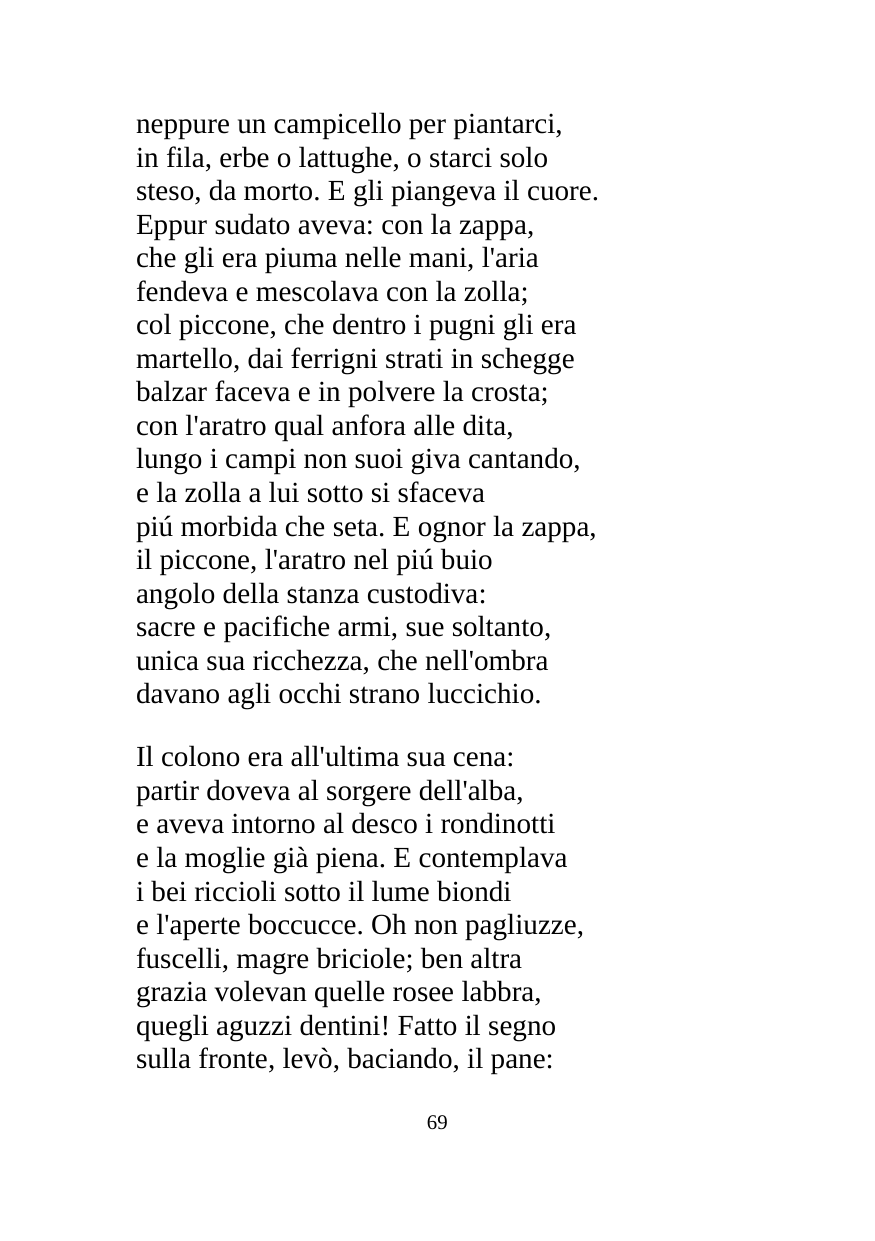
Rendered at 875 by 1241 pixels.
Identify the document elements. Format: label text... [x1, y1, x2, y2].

text Il colono era all'ultima sua cena: partir doveva al sorgere dell'alba, e aveva intorno al desco i rondinotti e la moglie già piena. E contemplava i bei riccioli sotto il lume biondi e l'aperte boccucce. Oh non pagliuzze, fuscelli, magre briciole; ben altra grazia volevan quelle rosee labbra, quegli aguzzi dentini! Fatto il segno sulla fronte, levò, baciando, il pane: [136, 739, 768, 1075]
text neppure un campicello per piantarci, in fila, erbe o lattughe, o starci solo steso, da morto. E gli piangeva il cuore. Eppur sudato aveva: con la zappa, che gli era piuma nelle mani, l'aria fendeva e mescolava con la zolla; col piccone, che dentro i pugni gli era martello, dai ferrigni strati in schegge balzar faceva e in polvere la crosta; con l'aratro qual anfora alle dita, lungo i campi non suoi giva cantando, e la zolla a lui sotto si sfaceva piú morbida che seta. E ognor la zappa, il piccone, l'aratro nel piú buio angolo della stanza custodiva: sacre e pacifiche armi, sue soltanto, unica sua ricchezza, che nell'ombra davano agli occhi strano luccichio. [136, 106, 768, 710]
